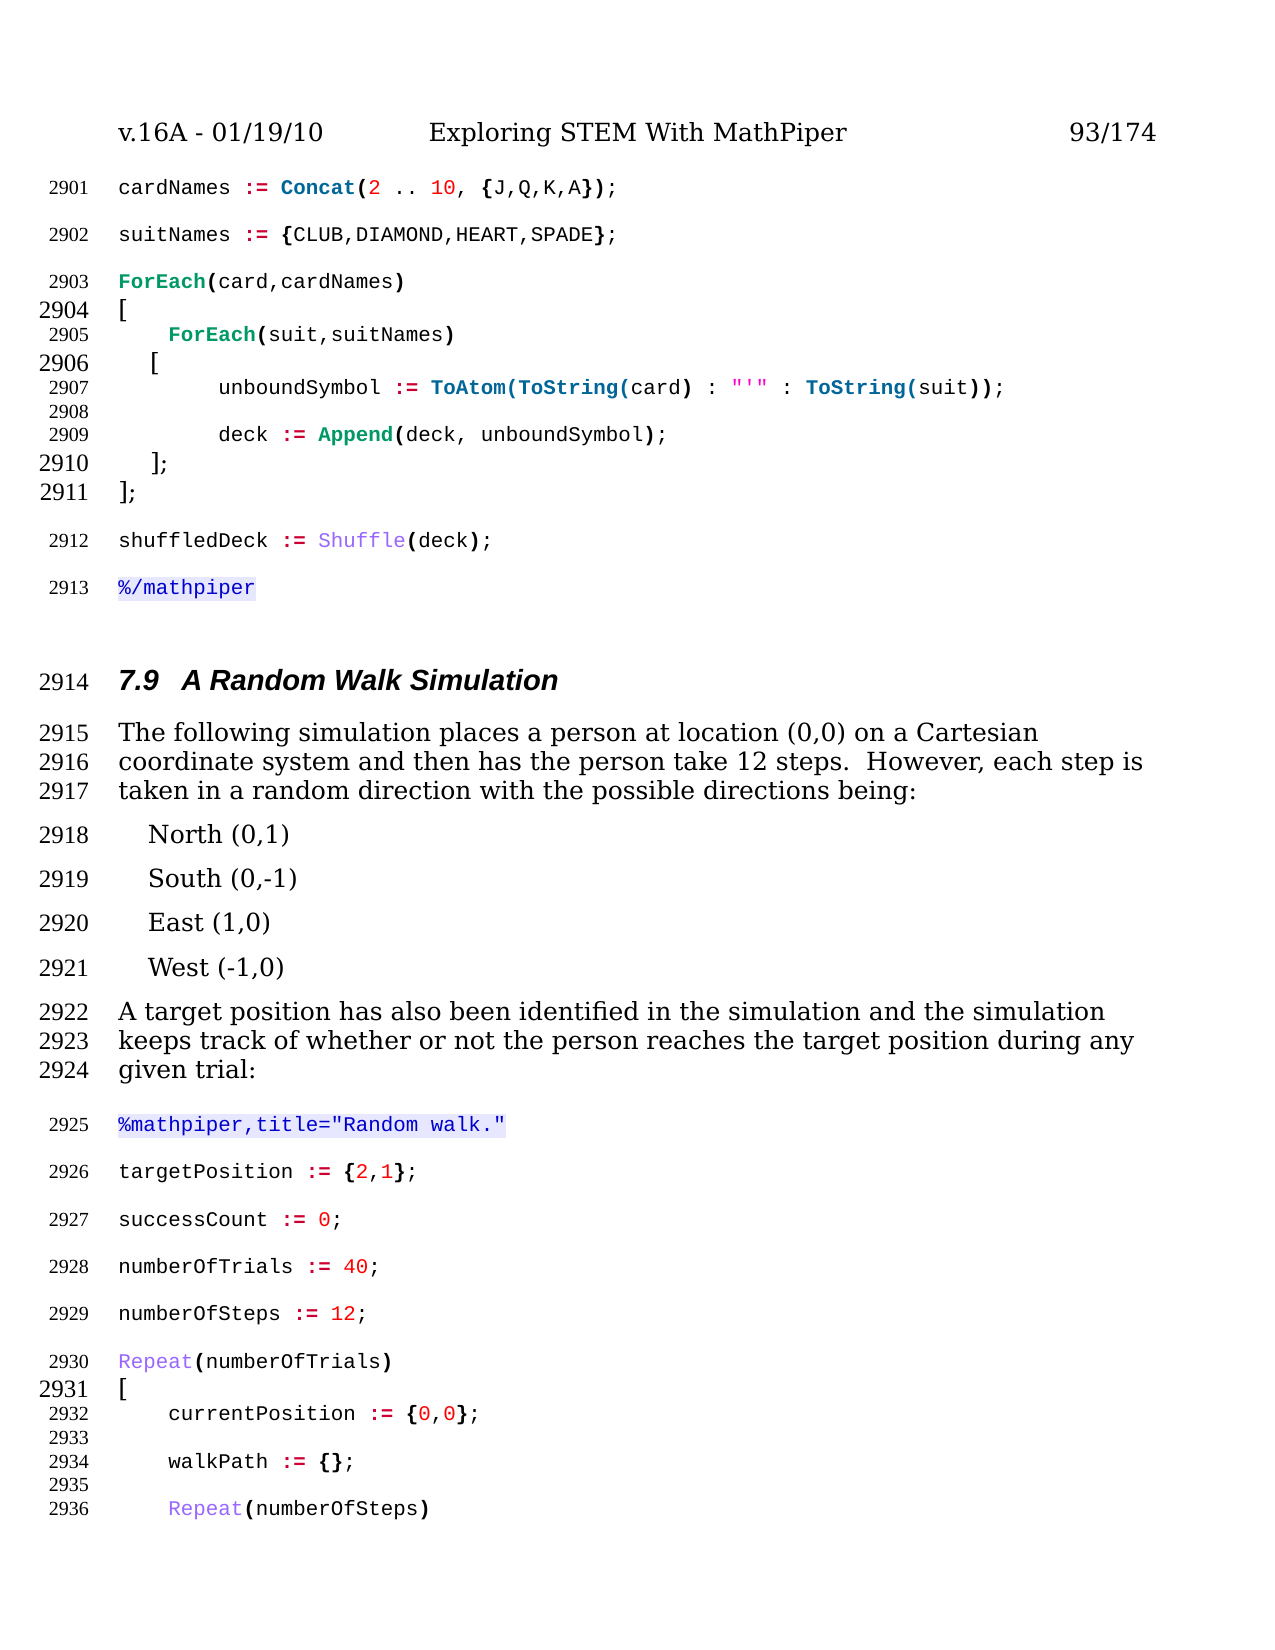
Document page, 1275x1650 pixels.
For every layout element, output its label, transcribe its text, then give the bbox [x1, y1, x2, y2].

text shuffledDeck := Shuffle(deck); [118, 530, 1157, 553]
text A target position has also been identified in the simulation and the simulation keeps track of whether or not the person reaches the target position during any given trial: [118, 997, 1157, 1084]
text [ [118, 1374, 1157, 1403]
text unboundSymbol := ToAtom(ToString(card) : "'" : ToString(suit)); [118, 377, 1157, 401]
text numberOfTrials := 40; [118, 1256, 1157, 1280]
text Repeat(numberOfTrials) [118, 1351, 1157, 1374]
text %mathpiper,title="Random walk." [118, 1114, 1157, 1138]
text ]; [118, 477, 1157, 506]
text [ [118, 295, 1157, 324]
subtitle A Random Walk Simulation [118, 663, 1157, 697]
text deck := Append(deck, unboundSymbol); [118, 424, 1157, 448]
text successCount := 0; [118, 1209, 1157, 1232]
text currentPosition := {0,0}; [118, 1403, 1157, 1427]
text ForEach(suit,suitNames) [118, 324, 1157, 348]
text targetPosition := {2,1}; [118, 1161, 1157, 1185]
text suitNames := {CLUB,DIAMOND,HEART,SPADE}; [118, 224, 1157, 248]
text Repeat(numberOfSteps) [118, 1498, 1157, 1522]
text walkPath := {}; [118, 1451, 1157, 1474]
text The following simulation places a person at location (0,0) on a Cartesian coordinate system and then has the person take 12 steps. However, each step is taken in a random direction with the possible directions being: [118, 718, 1157, 805]
text North (0,1) [148, 820, 1157, 849]
text cardNames := Concat(2 .. 10, {J,Q,K,A}); [118, 177, 1157, 200]
text ForEach(card,cardNames) [118, 271, 1157, 295]
text %/mathpiper [118, 577, 1157, 601]
text West (-1,0) [148, 953, 1157, 982]
text numberOfSteps := 12; [118, 1303, 1157, 1327]
text East (1,0) [148, 909, 1157, 938]
text [ [118, 348, 1157, 377]
text ]; [118, 448, 1157, 477]
text South (0,-1) [148, 864, 1157, 894]
